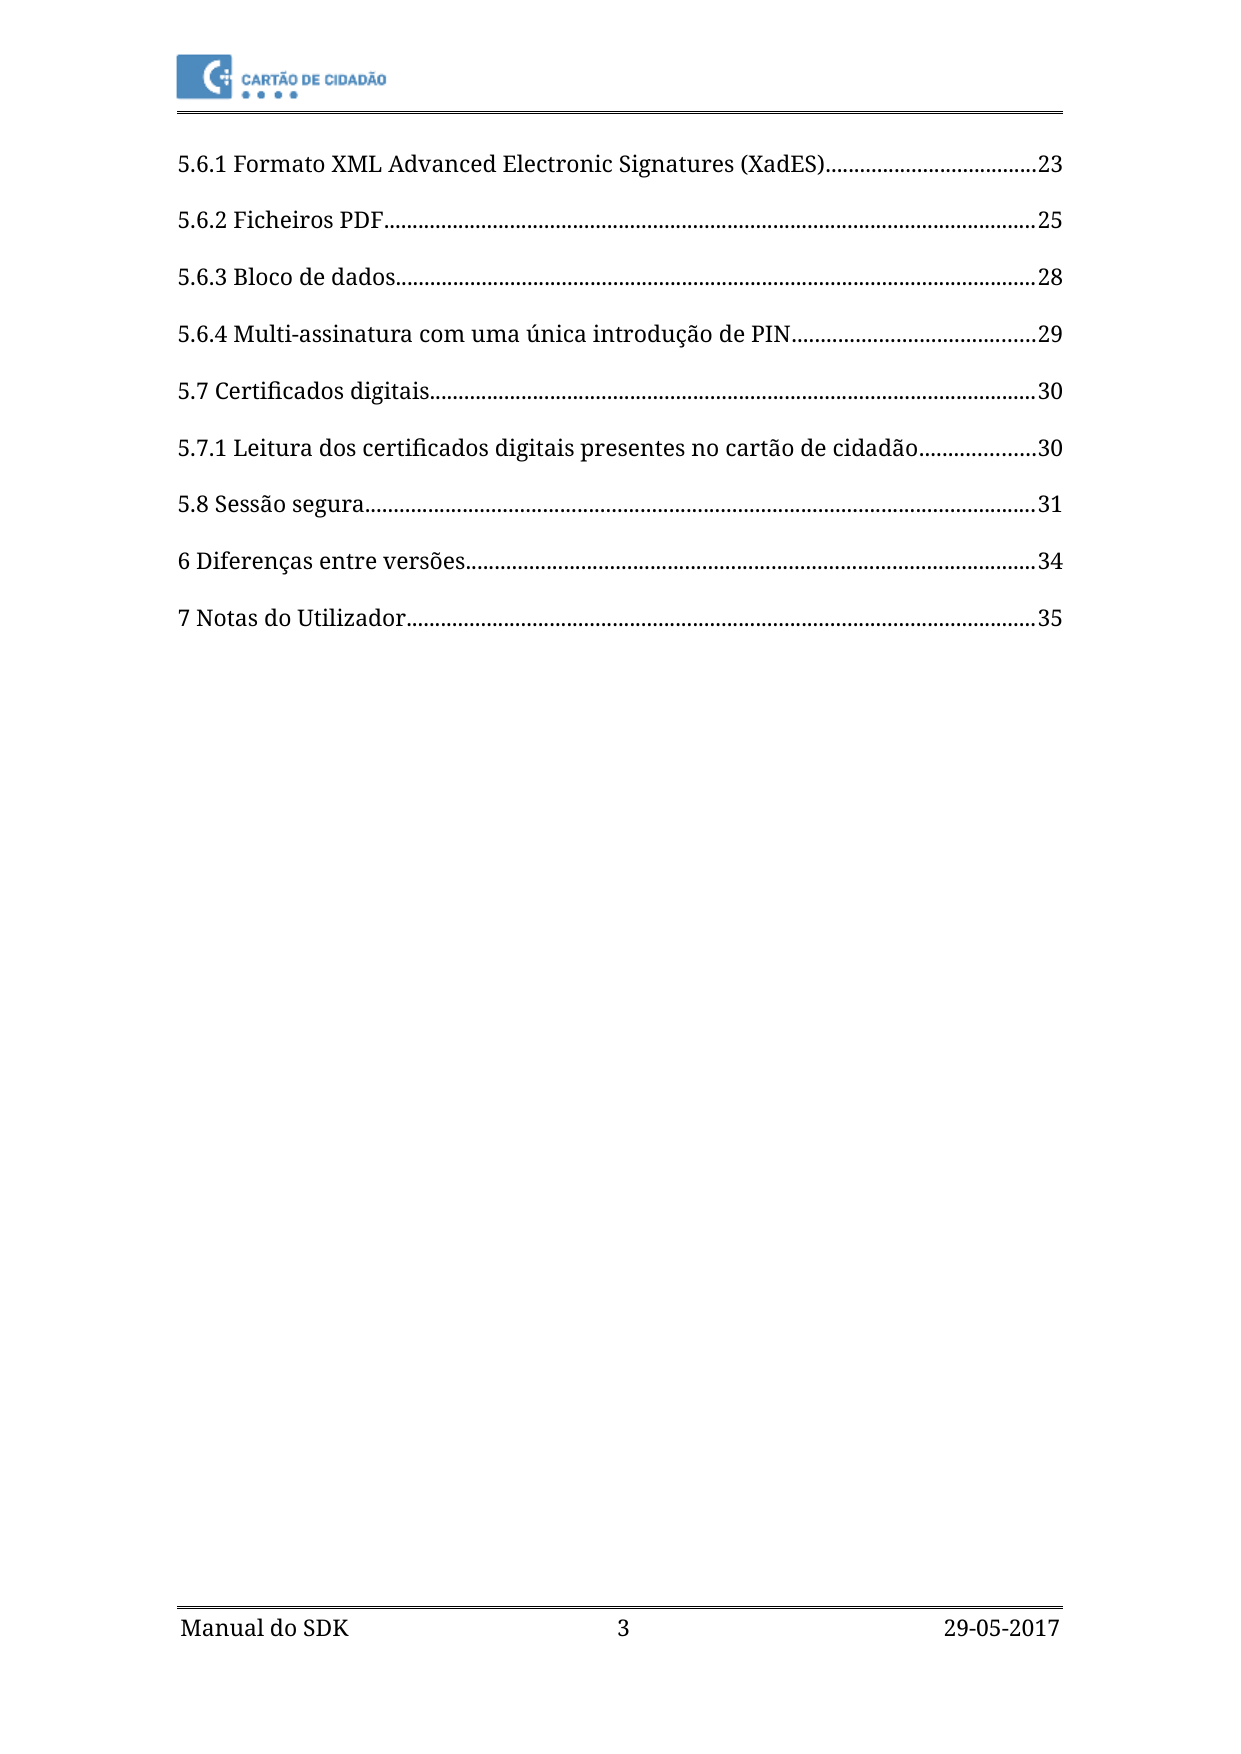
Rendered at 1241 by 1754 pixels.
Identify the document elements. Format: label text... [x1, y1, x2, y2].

text 5.6.4 Multi-assinatura com uma única introdução de PIN 29 [177, 318, 1063, 349]
text 5.6.1 Formato XML Advanced Electronic Signatures (XadES) 23 [177, 148, 1063, 179]
text 7 Notas do Utilizador 35 [177, 602, 1063, 633]
picture [174, 49, 428, 106]
text 5.8 Sessão segura 31 [177, 488, 1063, 519]
text 5.6.3 Bloco de dados 28 [177, 261, 1063, 292]
text 5.7.1 Leitura dos certificados digitais presentes no cartão de cidadão 30 [177, 431, 1063, 463]
text 5.7 Certificados digitais 30 [177, 375, 1063, 406]
text 6 Diferenças entre versões 34 [177, 545, 1063, 576]
text 5.6.2 Ficheiros PDF 25 [177, 204, 1063, 236]
